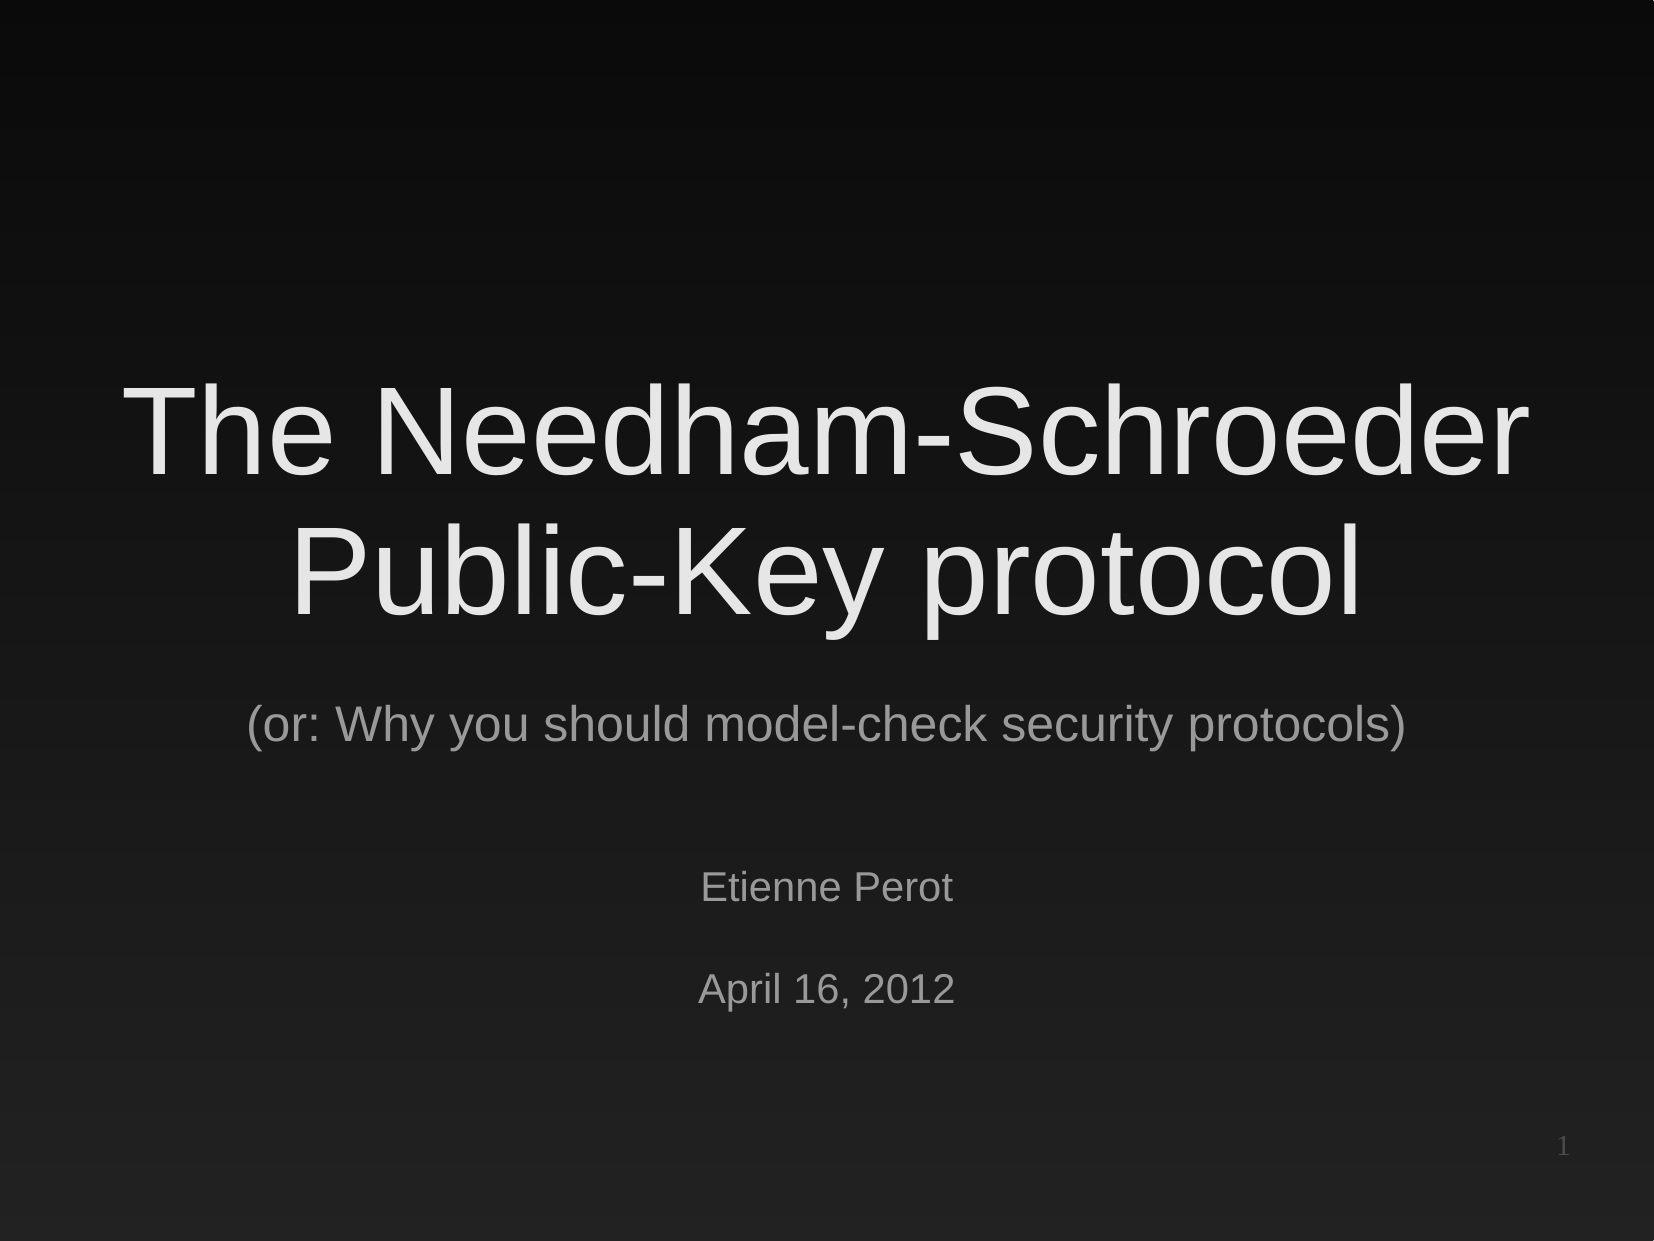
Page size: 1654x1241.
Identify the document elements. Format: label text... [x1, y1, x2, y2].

subtitle The Needham-Schroeder Public-Key protocol (or: Why you should model-check security protocols) Etienne Perot April 16, 2012 [82, 224, 1571, 1150]
